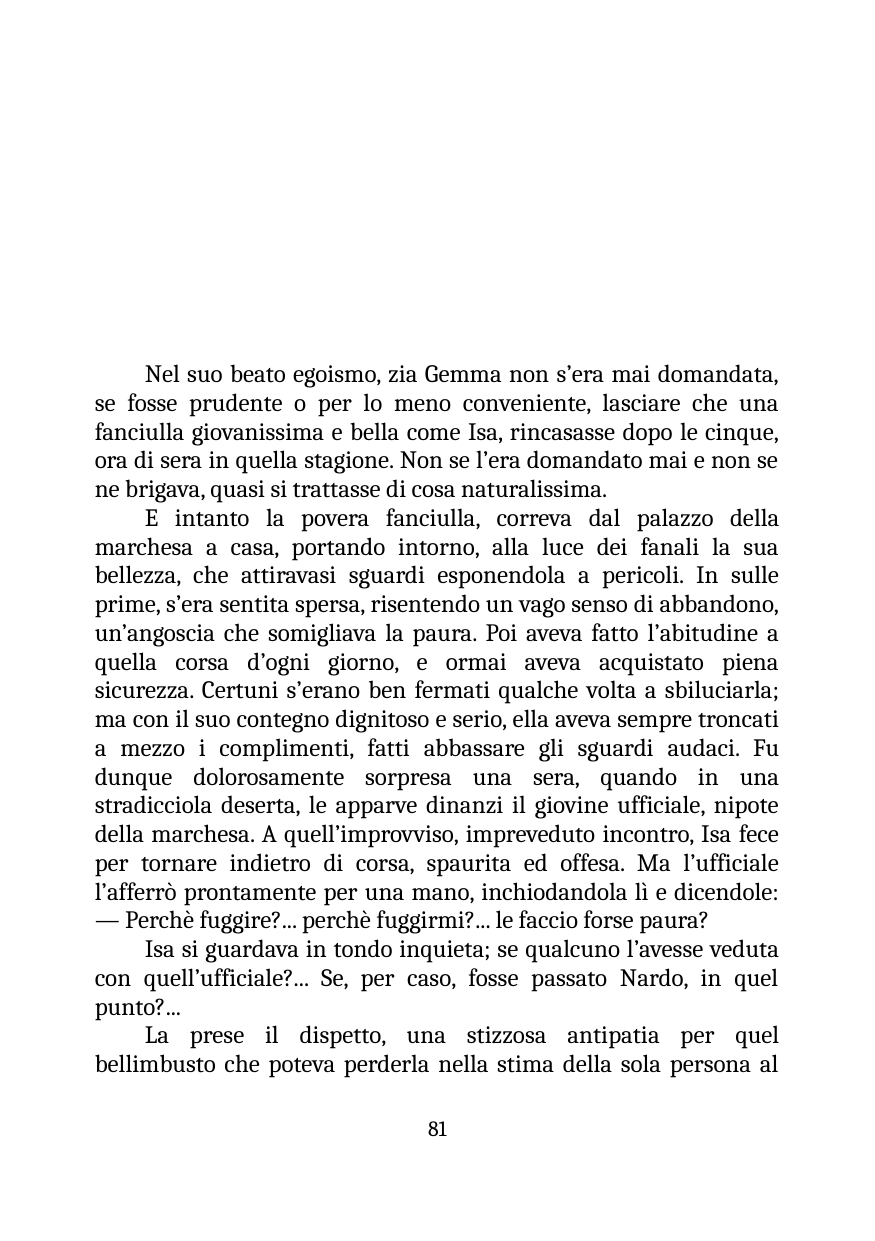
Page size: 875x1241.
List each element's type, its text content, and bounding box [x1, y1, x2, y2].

text Nel suo beato egoismo, zia Gemma non s’era mai domandata, se fosse prudente o per lo meno conveniente, lasciare che una fanciulla giovanissima e bella come Isa, rincasasse dopo le cinque, ora di sera in quella stagione. Non se l’era domandato mai e non se ne brigava, quasi si trattasse di cosa naturalissima. [94, 360, 779, 504]
text Isa si guardava in tondo inquieta; se qualcuno l’avesse veduta con quell’ufficiale?... Se, per caso, fosse passato Nardo, in quel punto?... [94, 935, 779, 1021]
text E intanto la povera fanciulla, correva dal palazzo della marchesa a casa, portando intorno, alla luce dei fanali la sua bellezza, che attiravasi sguardi esponendola a pericoli. In sulle prime, s’era sentita spersa, risentendo un vago senso di abbandono, un’angoscia che somigliava la paura. Poi aveva fatto l’abitudine a quella corsa d’ogni giorno, e ormai aveva acquistato piena sicurezza. Certuni s’erano ben fermati qualche volta a sbiluciarla; ma con il suo contegno dignitoso e serio, ella aveva sempre troncati a mezzo i complimenti, fatti abbassare gli sguardi audaci. Fu dunque dolorosamente sorpresa una sera, quando in una stradicciola deserta, le apparve dinanzi il giovine ufficiale, nipote della marchesa. A quell’improvviso, impreveduto incontro, Isa fece per tornare indietro di corsa, spaurita ed offesa. Ma l’ufficiale l’afferrò prontamente per una mano, inchiodandola lì e dicendole: — Perchè fuggire?... perchè fuggirmi?... le faccio forse paura? [94, 504, 779, 935]
text La prese il dispetto, una stizzosa antipatia per quel bellimbusto che poteva perderla nella stima della sola persona al [94, 1021, 779, 1079]
